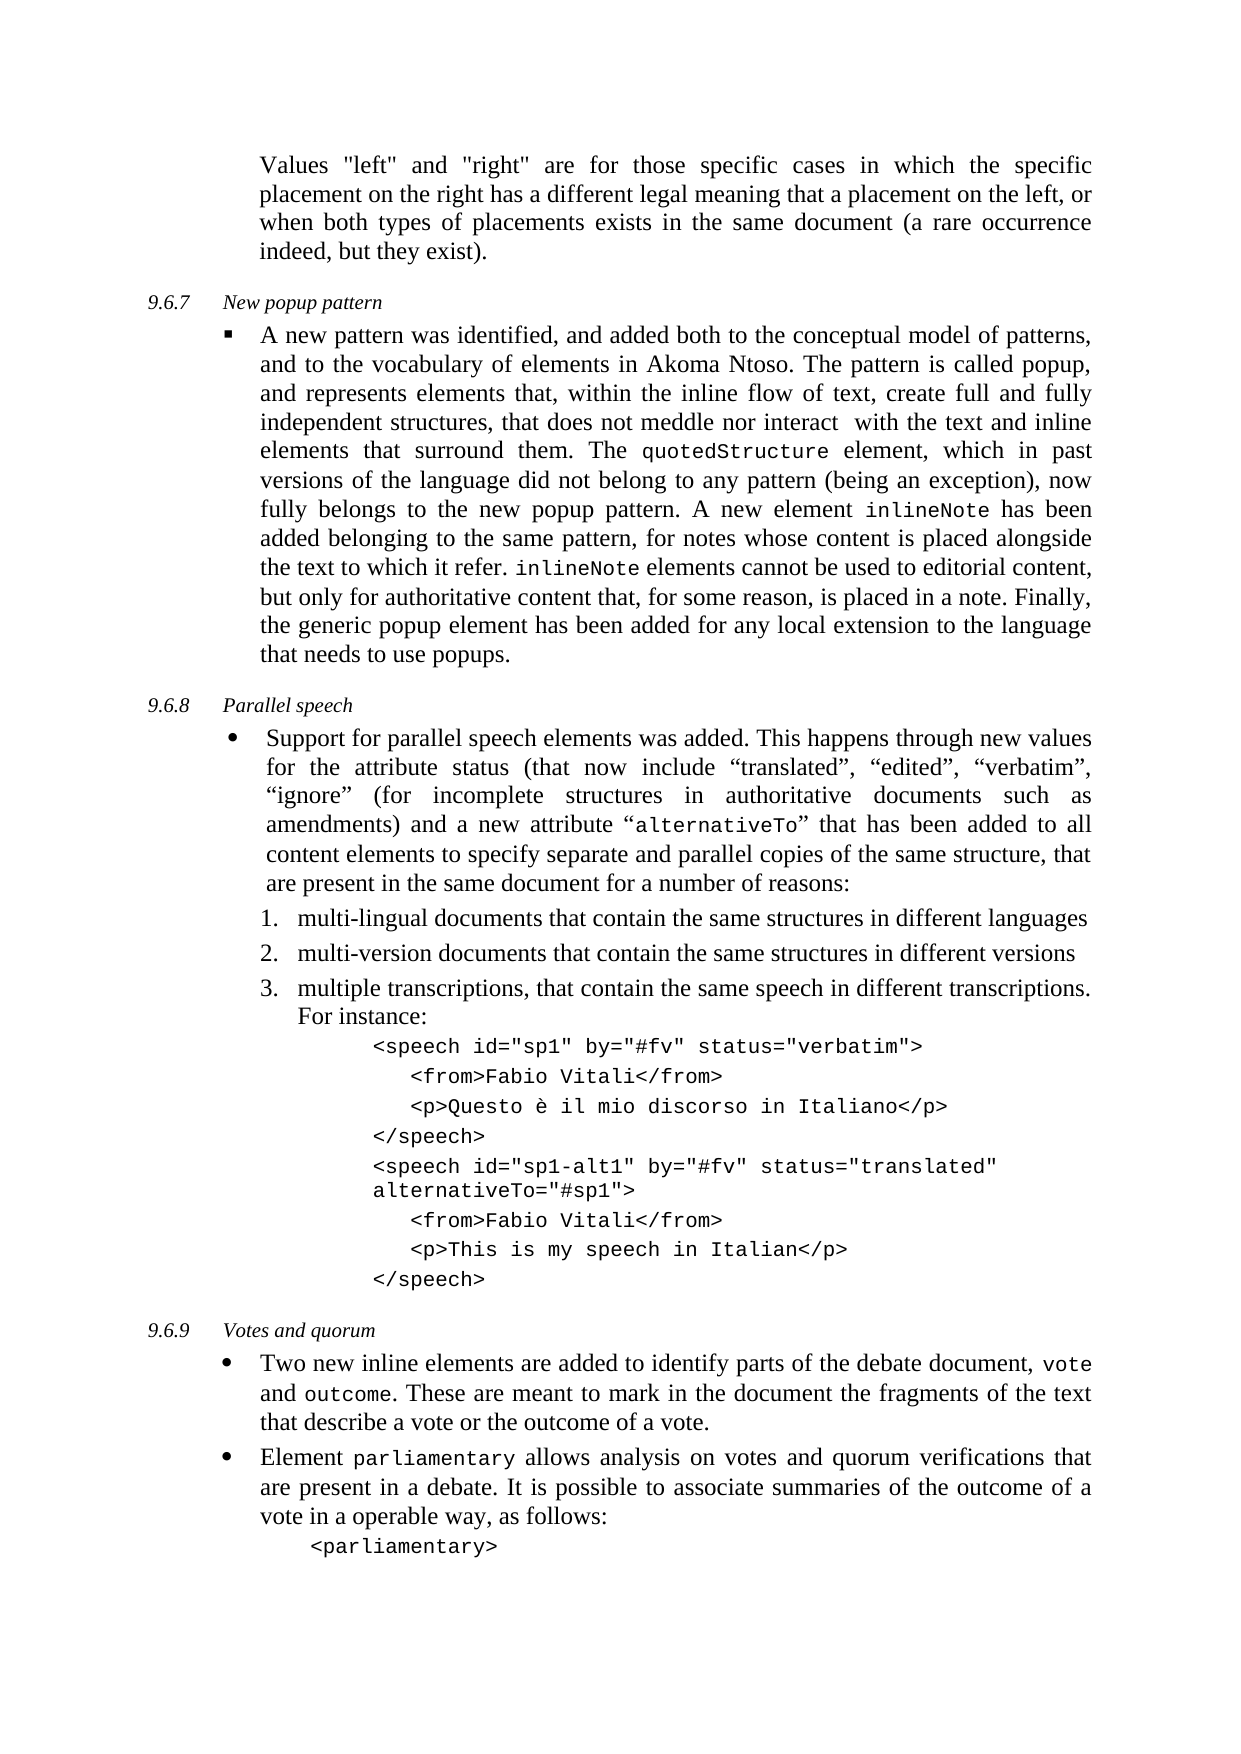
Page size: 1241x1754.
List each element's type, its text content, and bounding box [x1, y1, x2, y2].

text <speech id="sp1" by="#fv" status="verbatim"> [373, 1036, 1092, 1060]
subtitle Parallel speech [148, 693, 1092, 717]
list Element parliamentary allows analysis on votes and quorum verifications that are present in a debate. It is possible to associate summaries of the outcome of a vote in a operable way, as follows: [222, 1442, 1092, 1529]
subtitle Votes and quorum [148, 1318, 1092, 1342]
list Support for parallel speech elements was added. This happens through new values for the attribute status (that now include “translated”, “edited”, “verbatim”, “ignore” (for incomplete structures in authoritative documents such as amendments) and a new attribute “alternativeTo” that has been added to all content elements to specify separate and parallel copies of the same structure, that are present in the same document for a number of reasons: [228, 723, 1092, 896]
list Two new inline elements are added to identify parts of the debate document, vote and outcome. These are meant to mark in the document the fragments of the text that describe a vote or the outcome of a vote. [222, 1348, 1092, 1436]
text <speech id="sp1-alt1" by="#fv" status="translated" alternativeTo="#sp1"> [373, 1156, 1092, 1203]
text <from>Fabio Vitali</from> [373, 1066, 1092, 1090]
text </speech> [373, 1126, 1092, 1150]
list multiple transcriptions, that contain the same speech in different transcriptions. For instance: [260, 973, 1092, 1030]
list A new pattern was identified, and added both to the conceptual model of patterns, and to the vocabulary of elements in Akoma Ntoso. The pattern is called popup, and represents elements that, within the inline flow of text, create full and fully independent structures, that does not meddle nor interact with the text and inline elements that surround them. The quotedStructure element, which in past versions of the language did not belong to any pattern (being an exception), now fully belongs to the new popup pattern. A new element inlineNote has been added belonging to the same pattern, for notes whose content is placed alongside the text to which it refer. inlineNote elements cannot be used to editorial content, but only for authoritative content that, for some reason, is placed in a note. Finally, the generic popup element has been added for any local extension to the language that needs to use popups. [222, 320, 1092, 668]
text Values "left" and "right" are for those specific cases in which the specific placement on the right has a different legal meaning that a placement on the left, or when both types of placements exists in the same document (a rare occurrence indeed, but they exist). [259, 150, 1092, 265]
text <p>This is my speech in Italian</p> [373, 1239, 1092, 1263]
list multi-version documents that contain the same structures in different versions [260, 938, 1092, 966]
text </speech> [373, 1269, 1092, 1293]
text <p>Questo è il mio discorso in Italiano</p> [373, 1096, 1092, 1120]
text <parliamentary> [310, 1536, 1092, 1559]
text <from>Fabio Vitali</from> [373, 1209, 1092, 1233]
subtitle New popup pattern [148, 290, 1092, 314]
list multi-lingual documents that contain the same structures in different languages [260, 903, 1092, 931]
